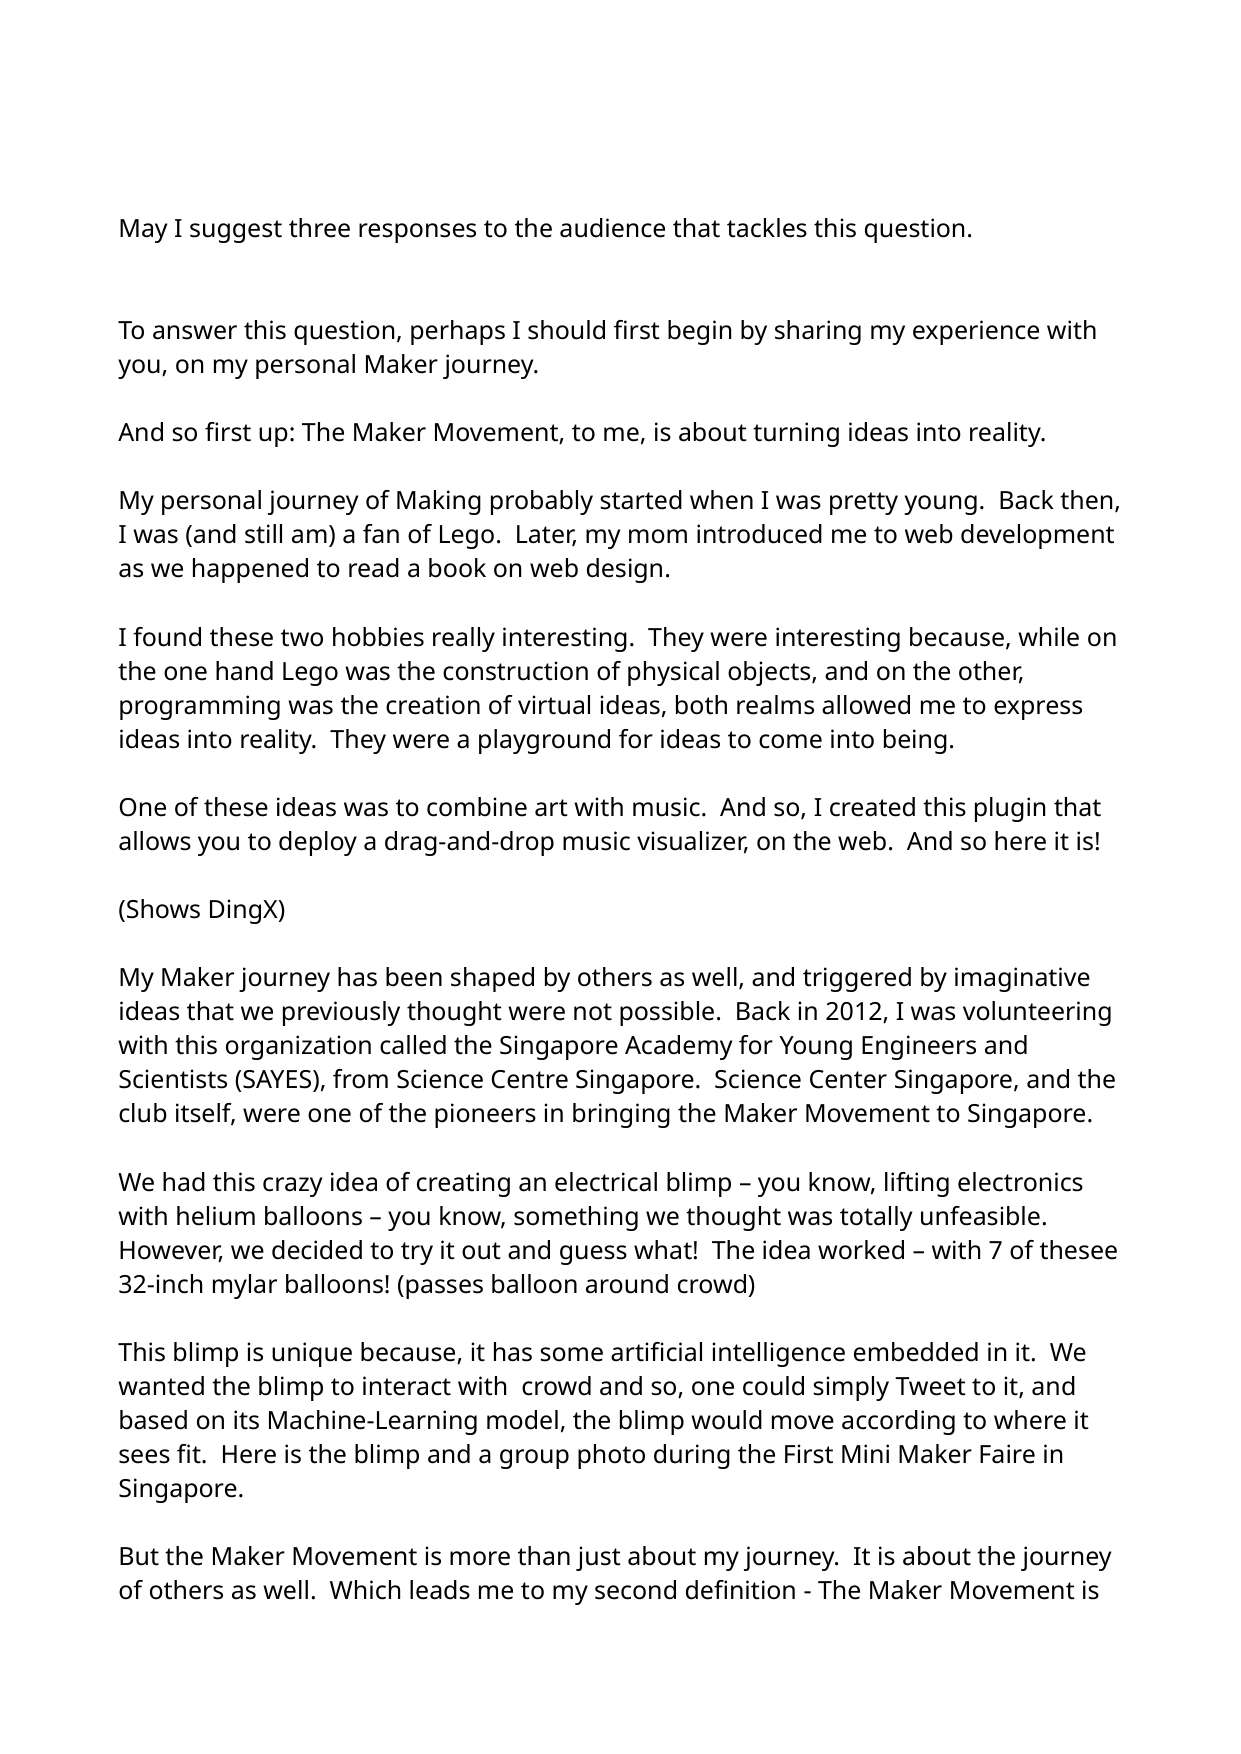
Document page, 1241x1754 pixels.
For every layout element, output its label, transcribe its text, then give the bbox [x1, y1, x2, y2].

text And so first up: The Maker Movement, to me, is about turning ideas into reality. [118, 415, 1122, 449]
text This blimp is unique because, it has some artificial intelligence embedded in it. We wanted the blimp to interact with crowd and so, one could simply Tweet to it, and based on its Machine-Learning model, the blimp would move according to where it sees fit. Here is the blimp and a group photo during the First Mini Maker Faire in Singapore. [118, 1334, 1122, 1505]
text My personal journey of Making probably started when I was pretty young. Back then, I was (and still am) a fan of Lego. Later, my mom introduced me to web development as we happened to read a book on web design. [118, 483, 1122, 585]
text We had this crazy idea of creating an electrical blimp – you know, lifting electronics with helium balloons – you know, something we thought was totally unfeasible. However, we decided to try it out and guess what! The idea worked – with 7 of thesee 32-inch mylar balloons! (passes balloon around crowd) [118, 1164, 1122, 1300]
text May I suggest three responses to the audience that tackles this question. [118, 210, 1122, 244]
text One of these ideas was to combine art with music. And so, I created this plugin that allows you to deploy a drag-and-drop music visualizer, on the web. And so here it is! [118, 789, 1122, 858]
text To answer this question, perhaps I should first begin by sharing my experience with you, on my personal Maker journey. [118, 313, 1122, 381]
text My Maker journey has been shaped by others as well, and triggered by imaginative ideas that we previously thought were not possible. Back in 2012, I was volunteering with this organization called the Singapore Academy for Young Engineers and Scientists (SAYES), from Science Centre Singapore. Science Center Singapore, and the club itself, were one of the pioneers in bringing the Maker Movement to Singapore. [118, 960, 1122, 1130]
text But the Maker Movement is more than just about my journey. It is about the journey of others as well. Which leads me to my second definition - The Maker Movement is [118, 1539, 1122, 1607]
text (Shows DingX) [118, 892, 1122, 926]
text I found these two hobbies really interesting. They were interesting because, while on the one hand Lego was the construction of physical objects, and on the other, programming was the creation of virtual ideas, both realms allowed me to express ideas into reality. They were a playground for ideas to come into being. [118, 619, 1122, 755]
